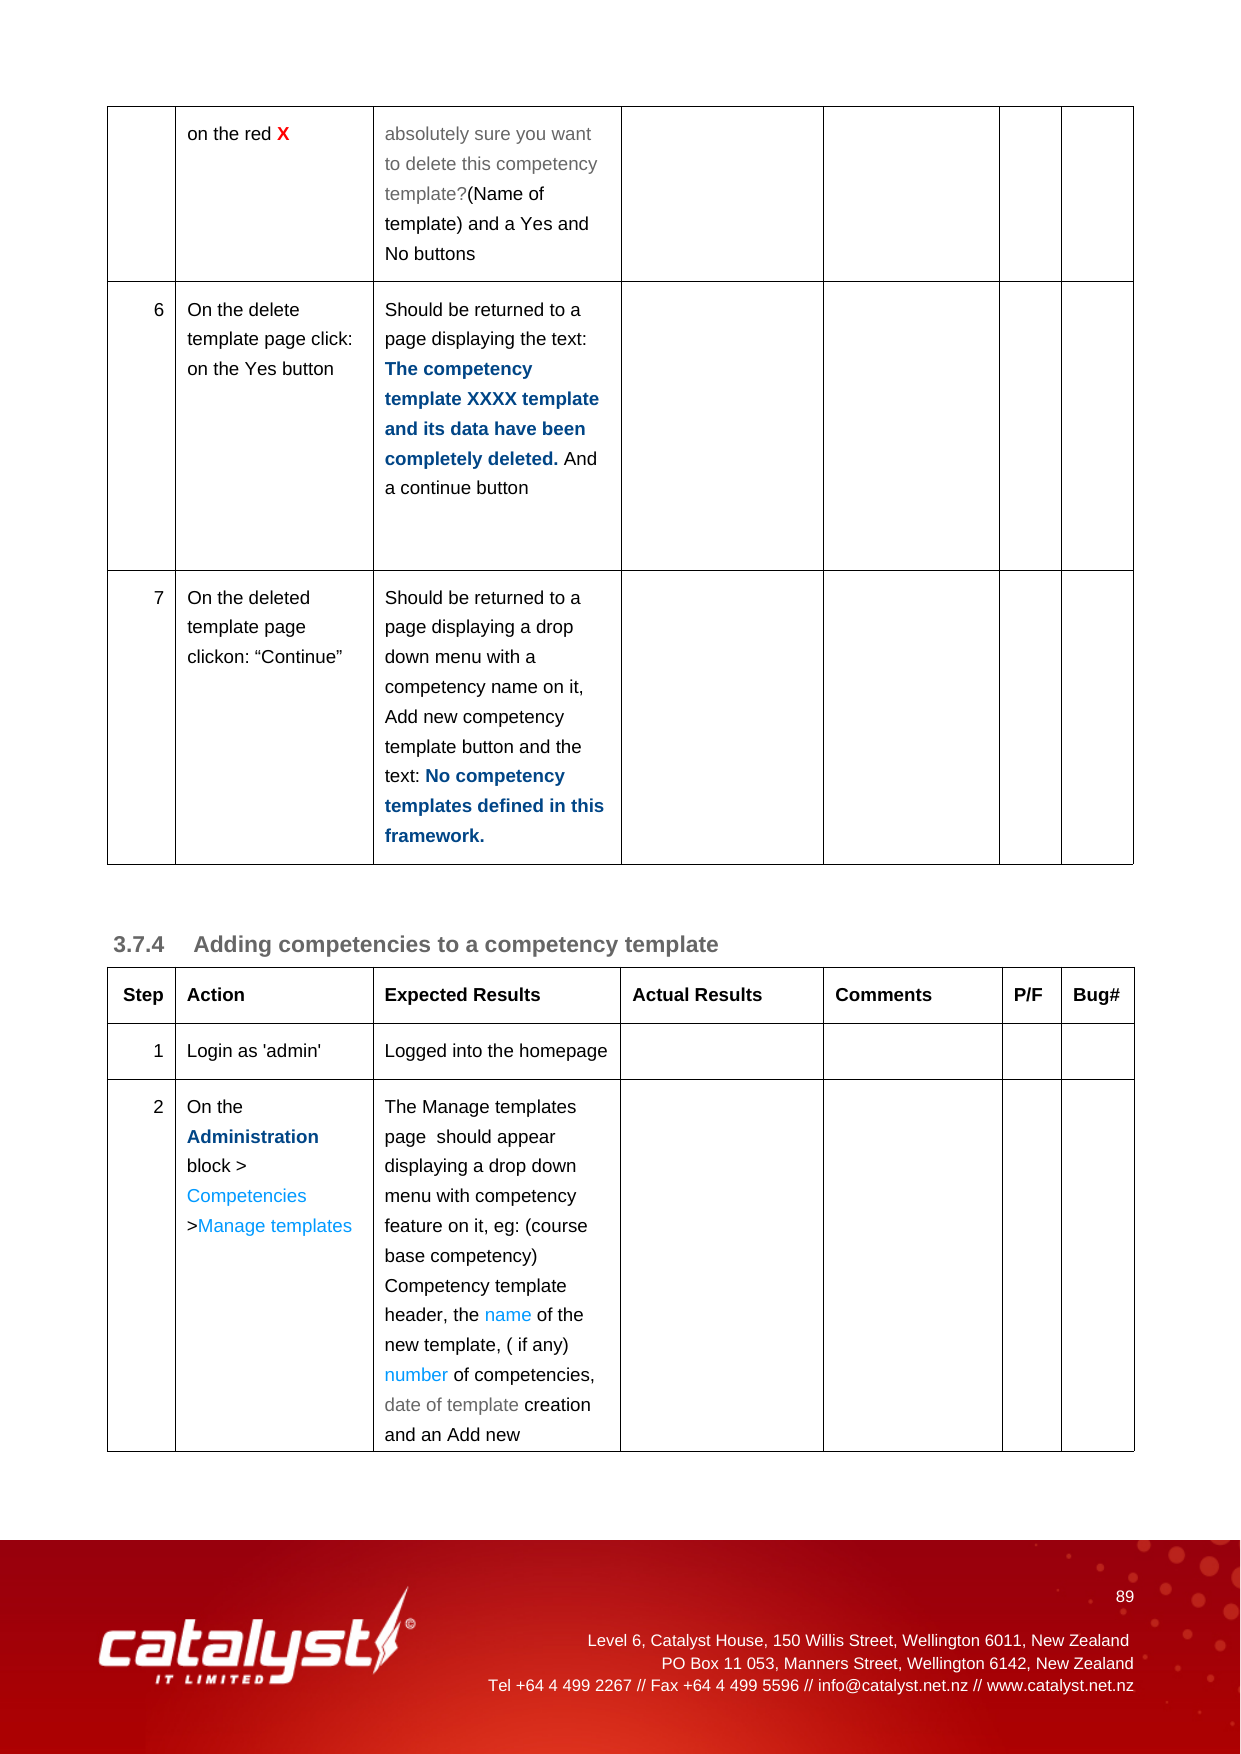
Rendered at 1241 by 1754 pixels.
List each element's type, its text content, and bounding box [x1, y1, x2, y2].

table_cell absolutely sure you want to delete this competency template?(Name of template) and a Yes and No buttons [374, 107, 621, 281]
table_cell Should be returned to a page displaying a drop down menu with a competency name on it, Add new competency template button and the text: No competency templates defined in this framework. [374, 571, 621, 864]
subtitle Adding competencies to a competency template [107, 932, 1103, 958]
table_cell [1003, 1080, 1061, 1451]
table_cell Should be returned to a page displaying the text: The competency template XXXX template and its data have been completely deleted. And a continue button [374, 282, 621, 569]
table_cell 6 [108, 282, 175, 569]
table_cell On the Administration block > Competencies >Manage templates [176, 1080, 373, 1451]
table_cell On the deleted template page clickon: “Continue” [176, 571, 373, 864]
table_cell [1062, 571, 1133, 864]
table_cell [824, 1080, 1002, 1451]
table_cell [622, 107, 823, 281]
table_cell Login as 'admin' [176, 1024, 373, 1079]
table_cell [1062, 1080, 1134, 1451]
picture [0, 1540, 1241, 1754]
table_cell [621, 1080, 823, 1451]
table_cell [824, 107, 999, 281]
table_header Bug# [1062, 968, 1134, 1023]
table_cell [824, 571, 999, 864]
table_header Step [108, 968, 175, 1023]
table_cell [824, 282, 999, 569]
table_cell [108, 107, 175, 281]
table_cell Logged into the homepage [374, 1024, 620, 1079]
table_cell [824, 1024, 1002, 1079]
table_header P/F [1003, 968, 1061, 1023]
table_cell [622, 571, 823, 864]
table_header Comments [824, 968, 1002, 1023]
table_cell [621, 1024, 823, 1079]
table_cell [622, 282, 823, 569]
table_cell [1062, 1024, 1134, 1079]
table_cell [1000, 107, 1061, 281]
table_cell [1062, 282, 1133, 569]
table_cell [1000, 282, 1061, 569]
table_cell 1 [108, 1024, 175, 1079]
table_header Actual Results [621, 968, 823, 1023]
table_cell [1003, 1024, 1061, 1079]
table_cell 7 [108, 571, 175, 864]
table_cell [1062, 107, 1133, 281]
table_cell on the red X [176, 107, 373, 281]
table_cell The Manage templates page should appear displaying a drop down menu with competency feature on it, eg: (course base competency) Competency template header, the name of the new template, ( if any) number of competencies, date of template creation and an Add new [374, 1080, 620, 1451]
table_cell On the delete template page click: on the Yes button [176, 282, 373, 569]
table_cell [1000, 571, 1061, 864]
table_cell 2 [108, 1080, 175, 1451]
table_header Action [176, 968, 373, 1023]
table_header Expected Results [374, 968, 620, 1023]
